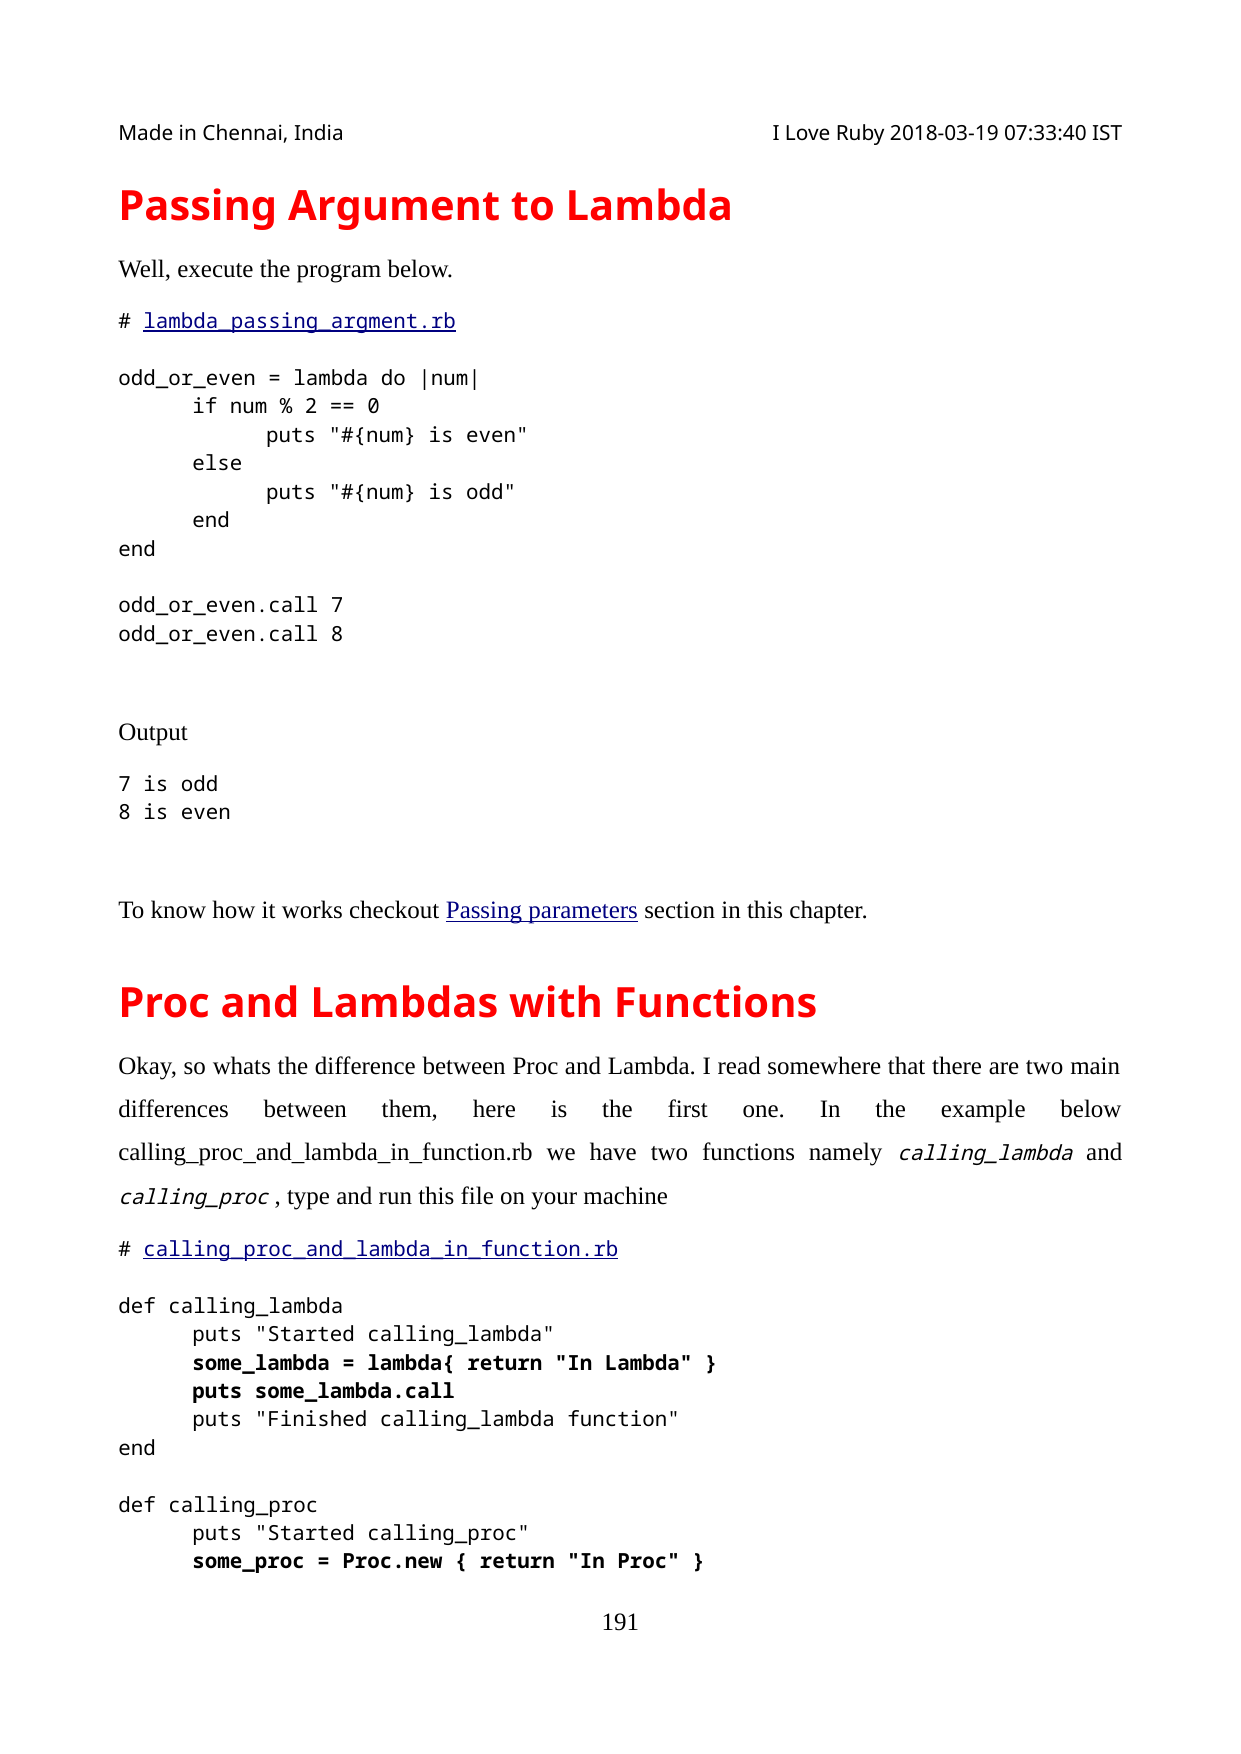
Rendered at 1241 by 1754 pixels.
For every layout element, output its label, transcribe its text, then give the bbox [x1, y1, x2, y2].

text Output [118, 717, 1122, 746]
text end [118, 1433, 1122, 1461]
text end [118, 534, 1122, 562]
text odd_or_even.call 7 [118, 591, 1122, 619]
text puts "#{num} is even" [118, 420, 1122, 448]
text puts "Started calling_lambda" [118, 1319, 1122, 1348]
text 8 is even [118, 797, 1122, 826]
text odd_or_even.call 8 [118, 619, 1122, 647]
text To know how it works checkout Passing parameters section in this chapter. [118, 896, 1122, 924]
text Okay, so whats the difference between Proc and Lambda. I read somewhere that there are two main differences between them, here is the first one. In the example below calling_proc_and_lambda_in_function.rb we have two functions namely calling_lambda and calling_proc , type and run this file on your machine [118, 1051, 1122, 1210]
subtitle Proc and Lambdas with Functions [118, 973, 1122, 1029]
text # calling_proc_and_lambda_in_function.rb [118, 1234, 1122, 1262]
text def calling_proc [118, 1490, 1122, 1518]
text puts "Finished calling_lambda function" [118, 1404, 1122, 1433]
text some_proc = Proc.new { return "In Proc" } [118, 1547, 1122, 1575]
text def calling_lambda [118, 1291, 1122, 1319]
subtitle Passing Argument to Lambda [118, 176, 1122, 233]
text else [118, 448, 1122, 477]
text puts "#{num} is odd" [118, 477, 1122, 505]
text some_lambda = lambda{ return "In Lambda" } [118, 1348, 1122, 1376]
text 7 is odd [118, 769, 1122, 797]
text if num % 2 == 0 [118, 391, 1122, 420]
text puts "Started calling_proc" [118, 1518, 1122, 1547]
text Well, execute the program below. [118, 254, 1122, 283]
text end [118, 505, 1122, 534]
text puts some_lambda.call [118, 1376, 1122, 1404]
text odd_or_even = lambda do |num| [118, 363, 1122, 391]
text # lambda_passing_argment.rb [118, 306, 1122, 334]
